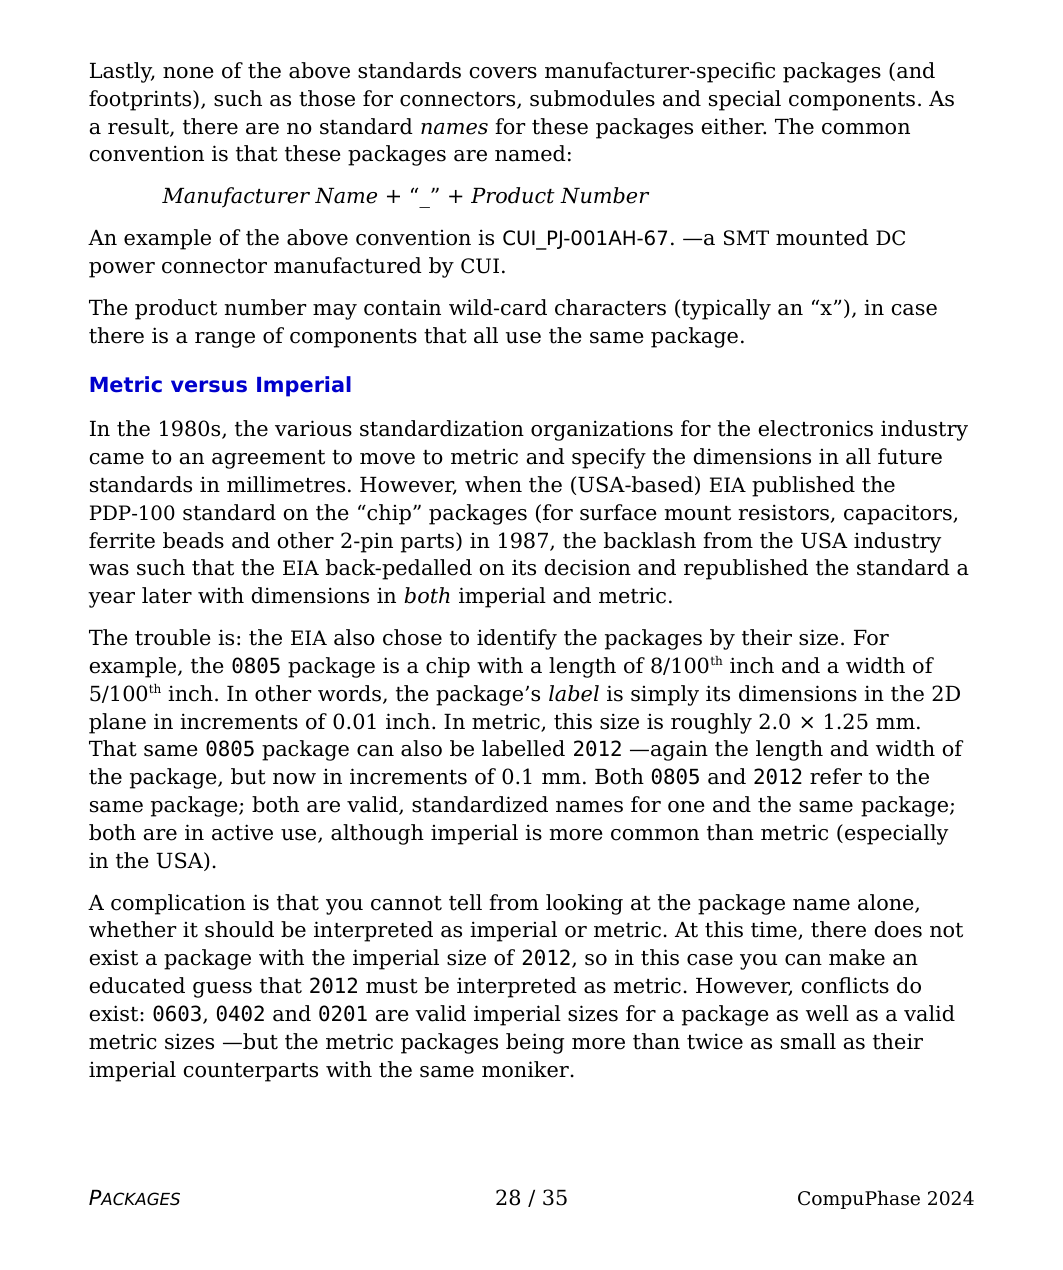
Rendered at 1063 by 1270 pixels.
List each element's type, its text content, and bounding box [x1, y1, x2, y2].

text The product number may contain wild-card characters (typically an “x”), in case there is a range of components that all use the same package. [88, 296, 974, 348]
text Manufacturer Name + “_” + Product Number [88, 184, 974, 209]
text A complication is that you cannot tell from looking at the package name alone, whether it should be interpreted as imperial or metric. At this time, there does not exist a package with the imperial size of 2012, so in this case you can make an educated guess that 2012 must be interpreted as metric. However, conflicts do exist: 0603, 0402 and 0201 are valid imperial sizes for a package as well as a valid metric sizes —but the metric packages being more than twice as small as their imperial counterparts with the same moniker. [88, 891, 974, 1082]
text An example of the above convention is CUI_PJ-001AH-67. —a SMT mounted DC power connector manufactured by CUI. [88, 226, 974, 278]
text In the 1980s, the various standardization organizations for the electronics industry came to an agreement to move to metric and specify the dimensions in all future standards in millimetres. However, when the (USA-based) EIA published the PDP‑100 standard on the “chip” packages (for surface mount resistors, capacitors, ferrite beads and other 2-pin parts) in 1987, the backlash from the USA industry was such that the EIA back-pedalled on its decision and republished the standard a year later with dimensions in both imperial and metric. [88, 417, 974, 608]
subtitle Metric versus Imperial [88, 373, 974, 398]
text The trouble is: the EIA also chose to identify the packages by their size. For example, the 0805 package is a chip with a length of 8/100th inch and a width of 5/100th inch. In other words, the package’s label is simply its dimensions in the 2D plane in increments of 0.01 inch. In metric, this size is roughly 2.0 × 1.25 mm. That same 0805 package can also be labelled 2012 —again the length and width of the package, but now in increments of 0.1 mm. Both 0805 and 2012 refer to the same package; both are valid, standardized names for one and the same package; both are in active use, although imperial is more common than metric (especially in the USA). [88, 626, 974, 873]
text Lastly, none of the above standards covers manufacturer-specific packages (and footprints), such as those for connectors, submodules and special components. As a result, there are no standard names for these packages either. The common convention is that these packages are named: [88, 59, 974, 167]
